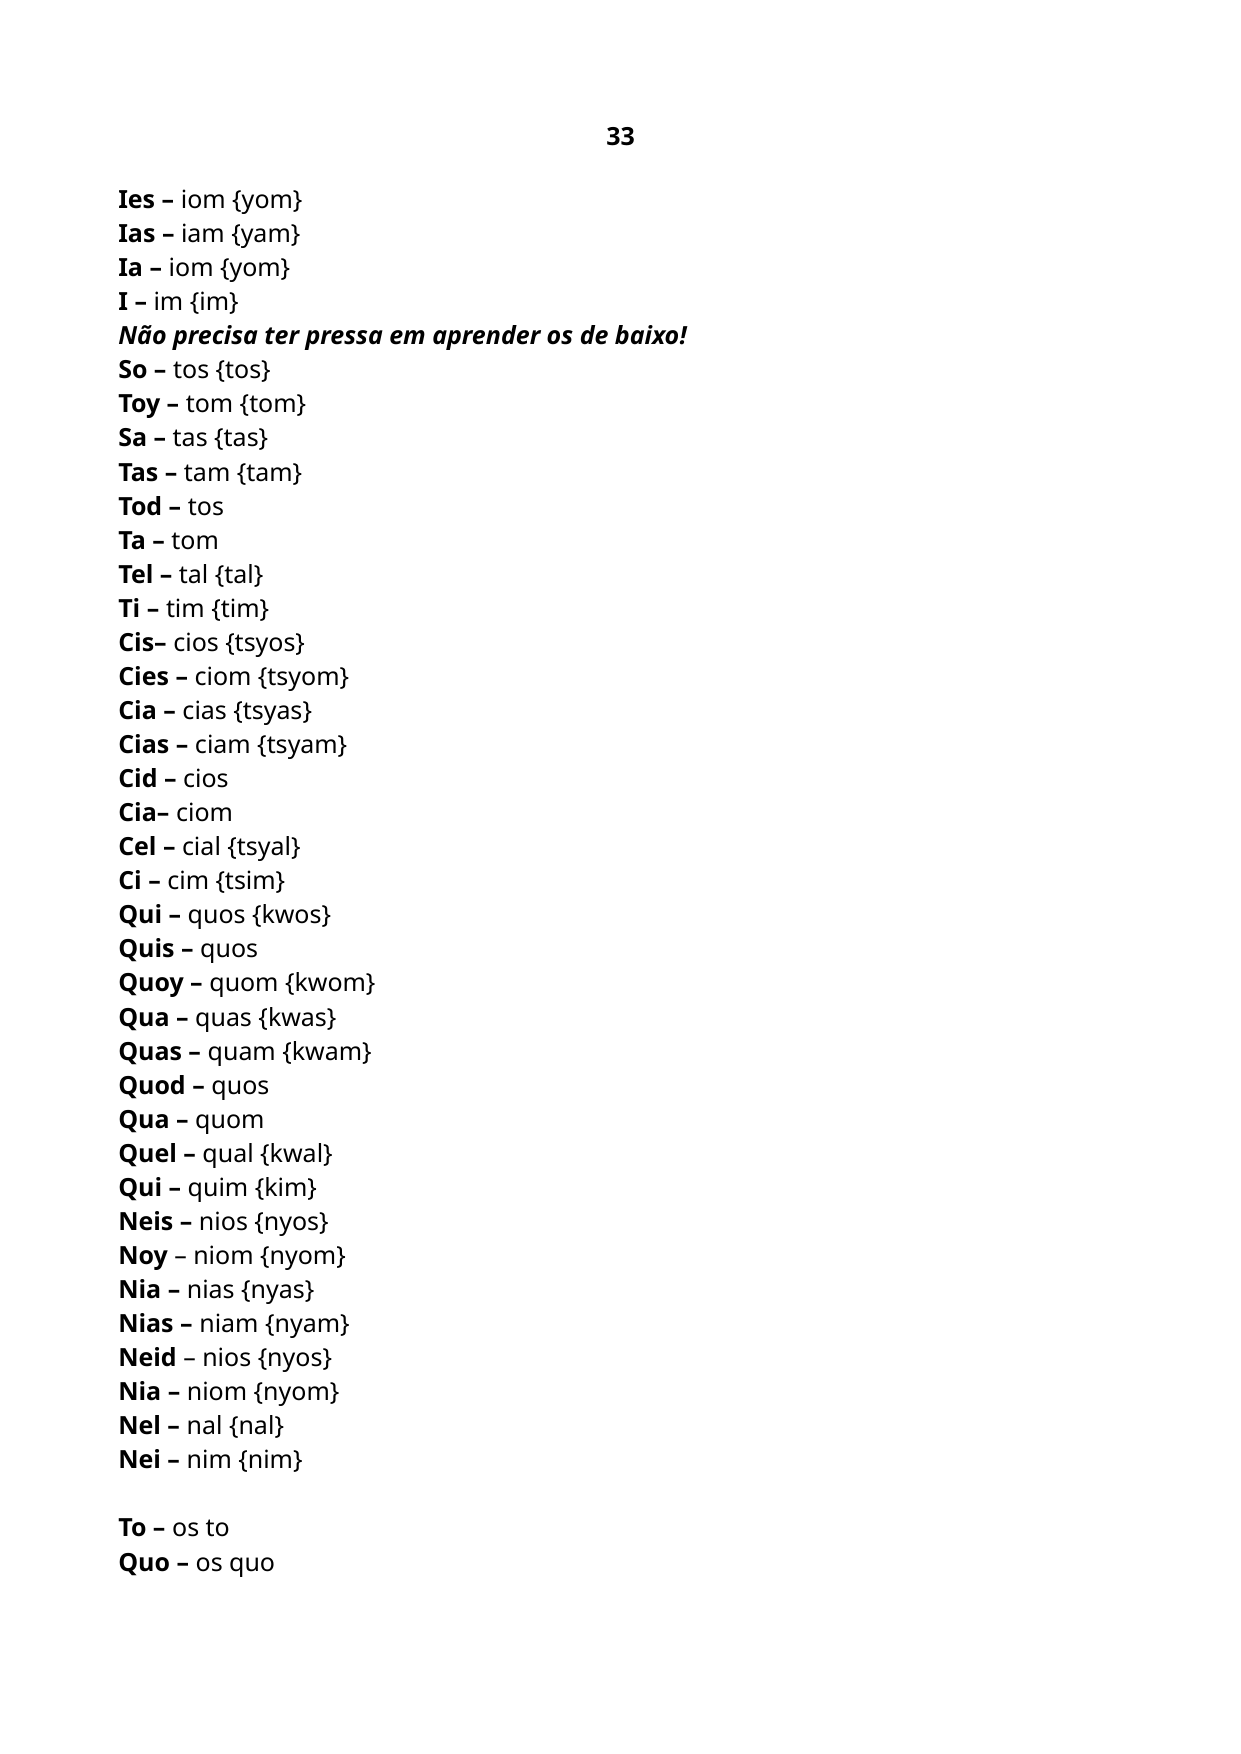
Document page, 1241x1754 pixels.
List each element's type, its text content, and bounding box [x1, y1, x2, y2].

text Ci – cim {tsim} [118, 863, 1123, 897]
text Tas – tam {tam} [118, 454, 1123, 488]
text Quoy – quom {kwom} [118, 965, 1123, 999]
text Qui – quim {kim} [118, 1169, 1123, 1203]
text Ti – tim {tim} [118, 590, 1123, 624]
text Cia– ciom [118, 795, 1123, 829]
text Não precisa ter pressa em aprender os de baixo! [118, 318, 1123, 352]
text Qua – quas {kwas} [118, 999, 1123, 1033]
text Cel – cial {tsyal} [118, 829, 1123, 863]
text Cies – ciom {tsyom} [118, 658, 1123, 693]
text Cis– cios {tsyos} [118, 624, 1123, 658]
text Neis – nios {nyos} [118, 1203, 1123, 1238]
text Ia – iom {yom} [118, 250, 1123, 284]
text Quo – os quo [118, 1544, 1123, 1578]
text Quod – quos [118, 1067, 1123, 1101]
text Ta – tom [118, 522, 1123, 556]
text Nia – nias {nyas} [118, 1272, 1123, 1306]
text Tod – tos [118, 488, 1123, 522]
text Qua – quom [118, 1101, 1123, 1135]
text Nei – nim {nim} [118, 1442, 1123, 1476]
text Ies – iom {yom} [118, 182, 1123, 216]
text Quas – quam {kwam} [118, 1033, 1123, 1067]
text Cid – cios [118, 761, 1123, 795]
text Ias – iam {yam} [118, 216, 1123, 250]
text So – tos {tos} [118, 352, 1123, 386]
text Qui – quos {kwos} [118, 897, 1123, 931]
text Quis – quos [118, 931, 1123, 965]
text Cias – ciam {tsyam} [118, 727, 1123, 761]
text Quel – qual {kwal} [118, 1135, 1123, 1169]
text To – os to [118, 1510, 1123, 1544]
text I – im {im} [118, 284, 1123, 318]
text Toy – tom {tom} [118, 386, 1123, 420]
text Nias – niam {nyam} [118, 1306, 1123, 1340]
text Tel – tal {tal} [118, 556, 1123, 590]
text Neid – nios {nyos} [118, 1340, 1123, 1374]
text Cia – cias {tsyas} [118, 693, 1123, 727]
text Nia – niom {nyom} [118, 1374, 1123, 1408]
text Nel – nal {nal} [118, 1408, 1123, 1442]
text Sa – tas {tas} [118, 420, 1123, 454]
text Noy – niom {nyom} [118, 1238, 1123, 1272]
